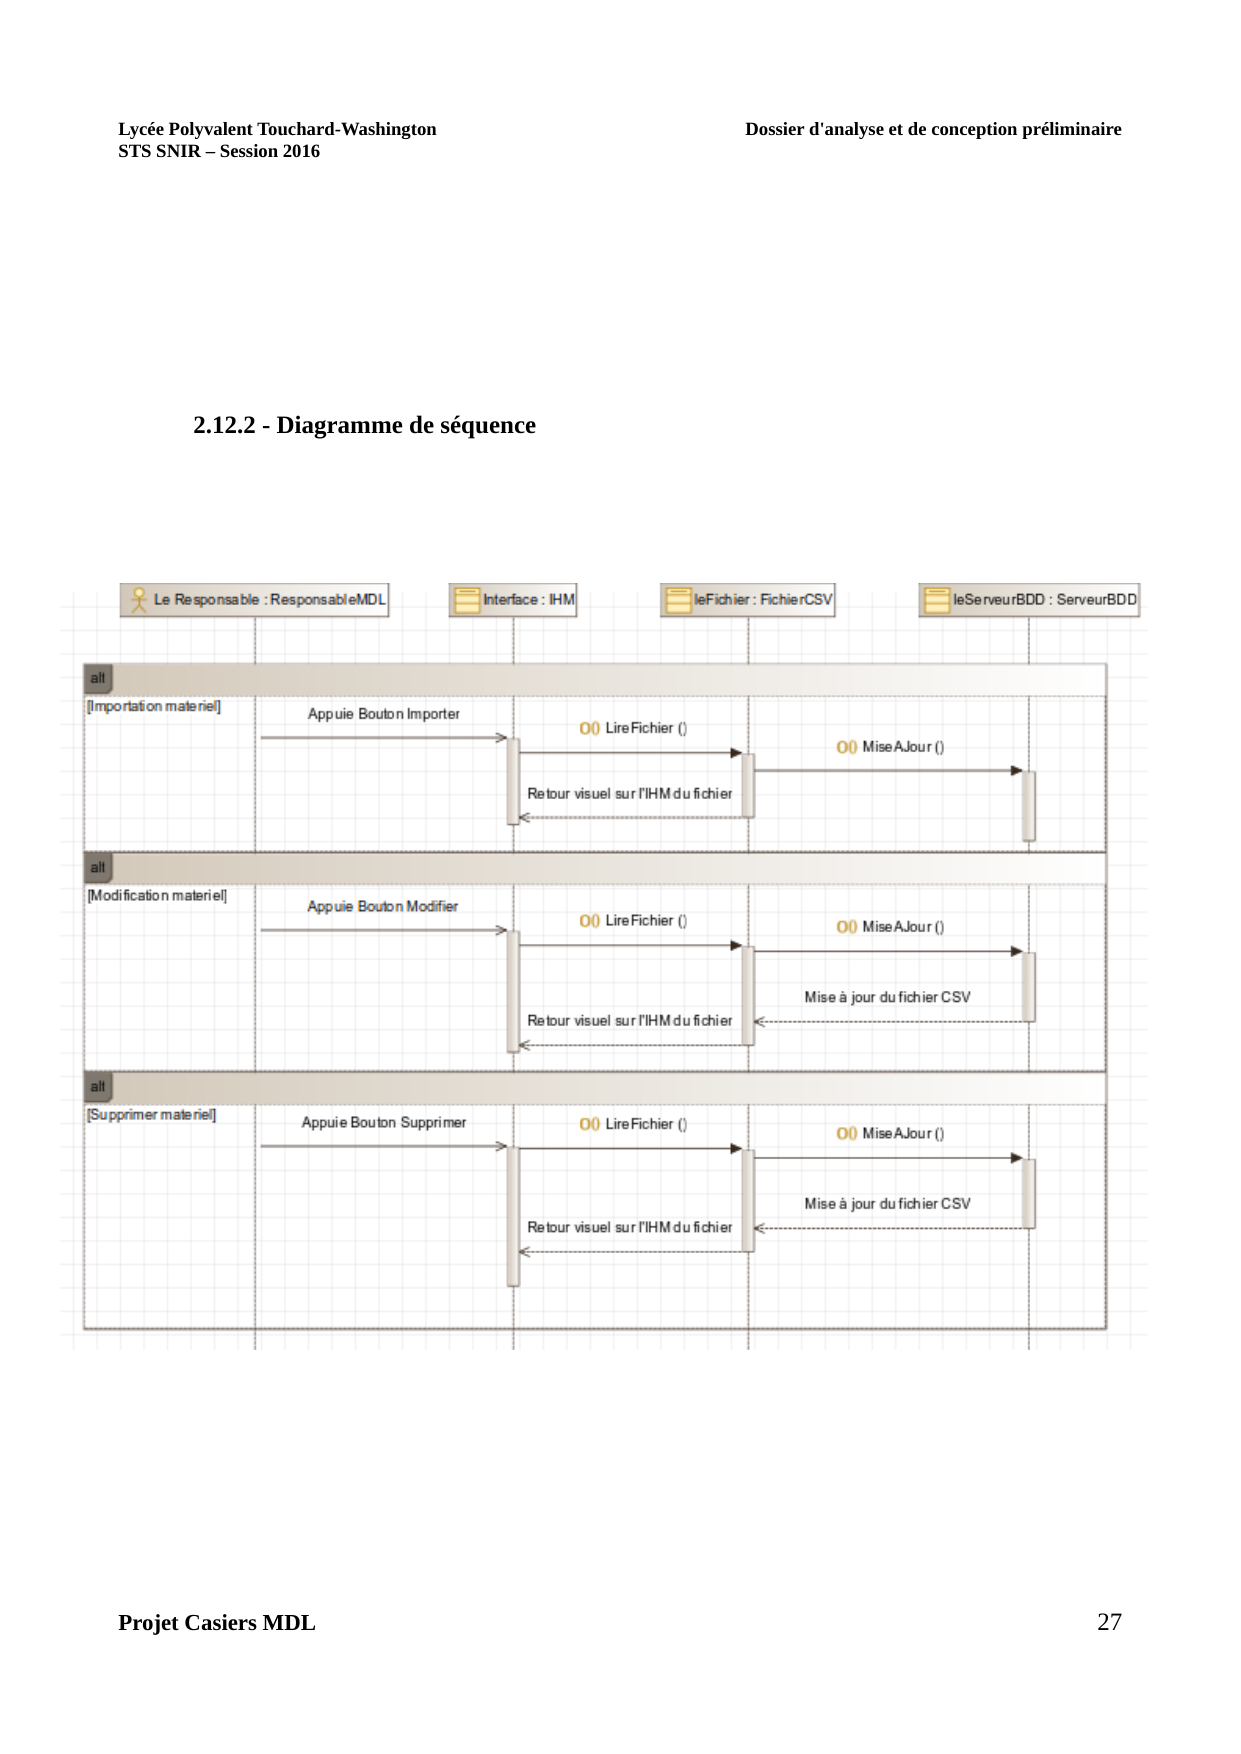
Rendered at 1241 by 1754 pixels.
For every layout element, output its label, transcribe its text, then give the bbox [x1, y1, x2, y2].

picture [60, 583, 1148, 1350]
subtitle 2.12.2 - Diagramme de séquence [118, 407, 1122, 440]
